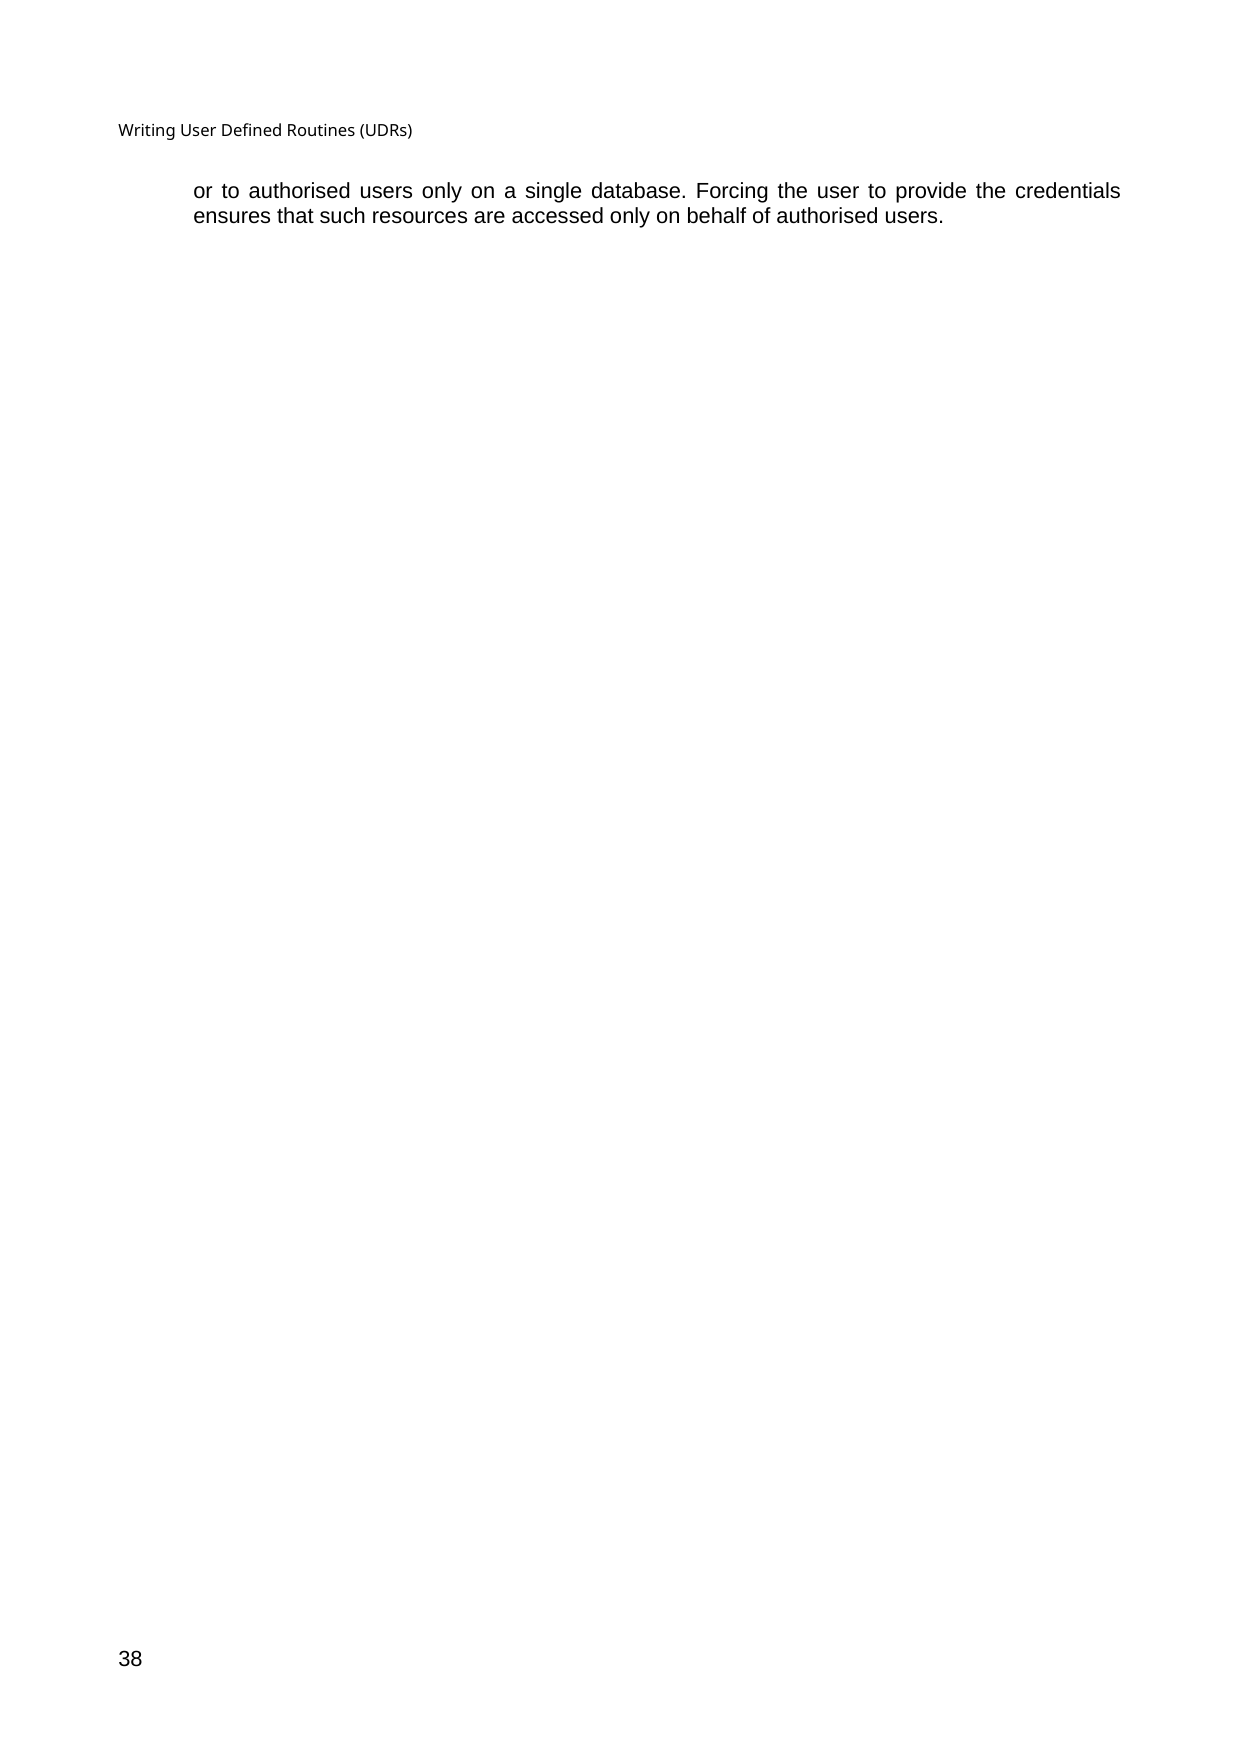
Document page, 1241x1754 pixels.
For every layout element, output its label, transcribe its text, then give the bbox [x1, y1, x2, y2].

text or to authorised users only on a single database. Forcing the user to provide the credentials ensures that such resources are accessed only on behalf of authorised users. [193, 178, 1122, 228]
